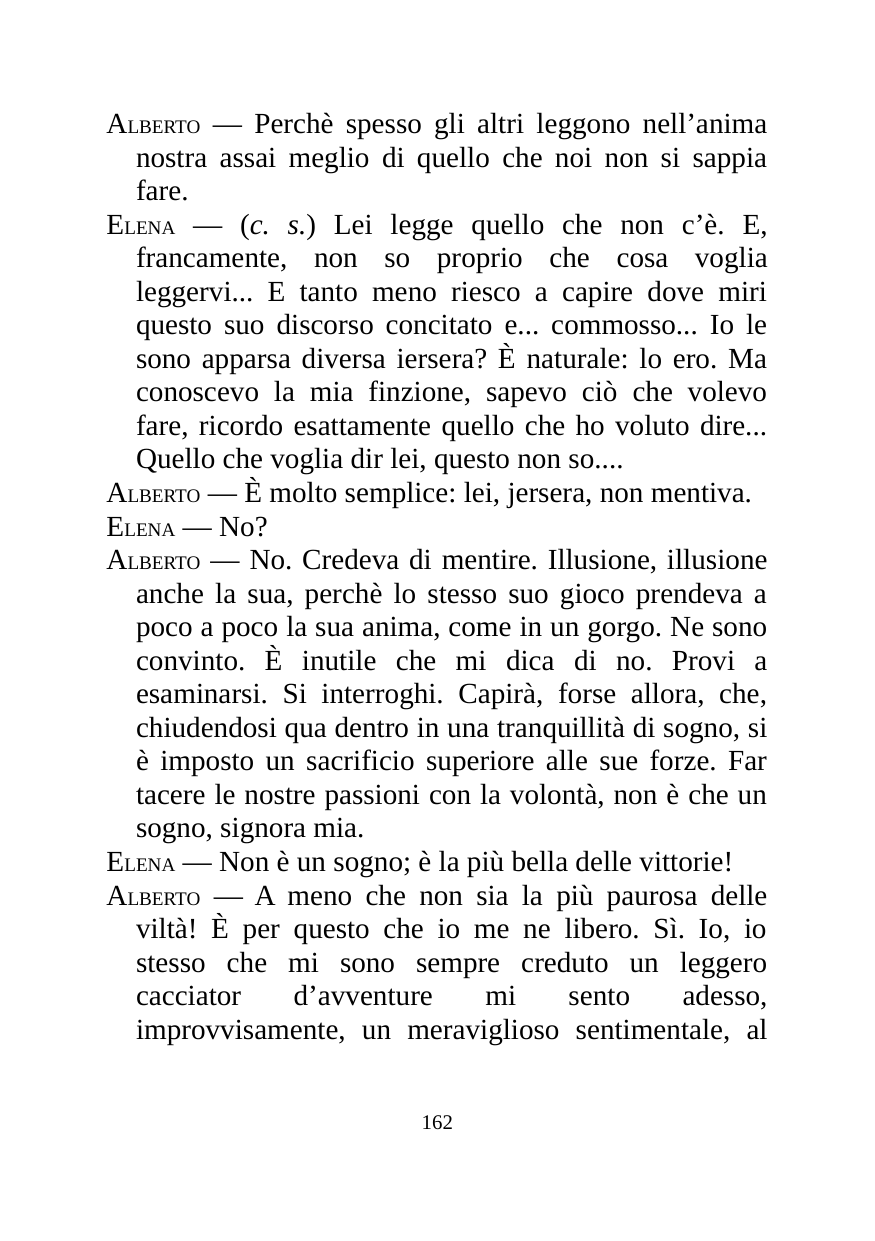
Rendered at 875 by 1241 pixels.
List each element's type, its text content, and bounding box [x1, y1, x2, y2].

text Elena — (c. s.) Lei legge quello che non c’è. E, francamente, non so proprio che cosa voglia leggervi... E tanto meno riesco a capire dove miri questo suo discorso concitato e... commosso... Io le sono apparsa diversa iersera? È naturale: lo ero. Ma conoscevo la mia finzione, sapevo ciò che volevo fare, ricordo esattamente quello che ho voluto dire... Quello che voglia dir lei, questo non so.... [106, 207, 768, 475]
text Alberto — Perchè spesso gli altri leggono nell’anima nostra assai meglio di quello che noi non si sappia fare. [106, 106, 768, 207]
text Alberto — No. Credeva di mentire. Illusione, illusione anche la sua, perchè lo stesso suo gioco prendeva a poco a poco la sua anima, come in un gorgo. Ne sono convinto. È inutile che mi dica di no. Provi a esaminarsi. Si interroghi. Capirà, forse allora, che, chiudendosi qua dentro in una tranquillità di sogno, si è imposto un sacrificio superiore alle sue forze. Far tacere le nostre passioni con la volontà, non è che un sogno, signora mia. [106, 542, 768, 844]
text Alberto — È molto semplice: lei, jersera, non mentiva. [106, 475, 768, 509]
text Alberto — A meno che non sia la più paurosa delle viltà! È per questo che io me ne libero. Sì. Io, io stesso che mi sono sempre creduto un leggero cacciator d’avventure mi sento adesso, improvvisamente, un meraviglioso sentimentale, al [106, 878, 768, 1045]
text Elena — No? [106, 509, 768, 542]
text Elena — Non è un sogno; è la più bella delle vittorie! [106, 844, 768, 878]
